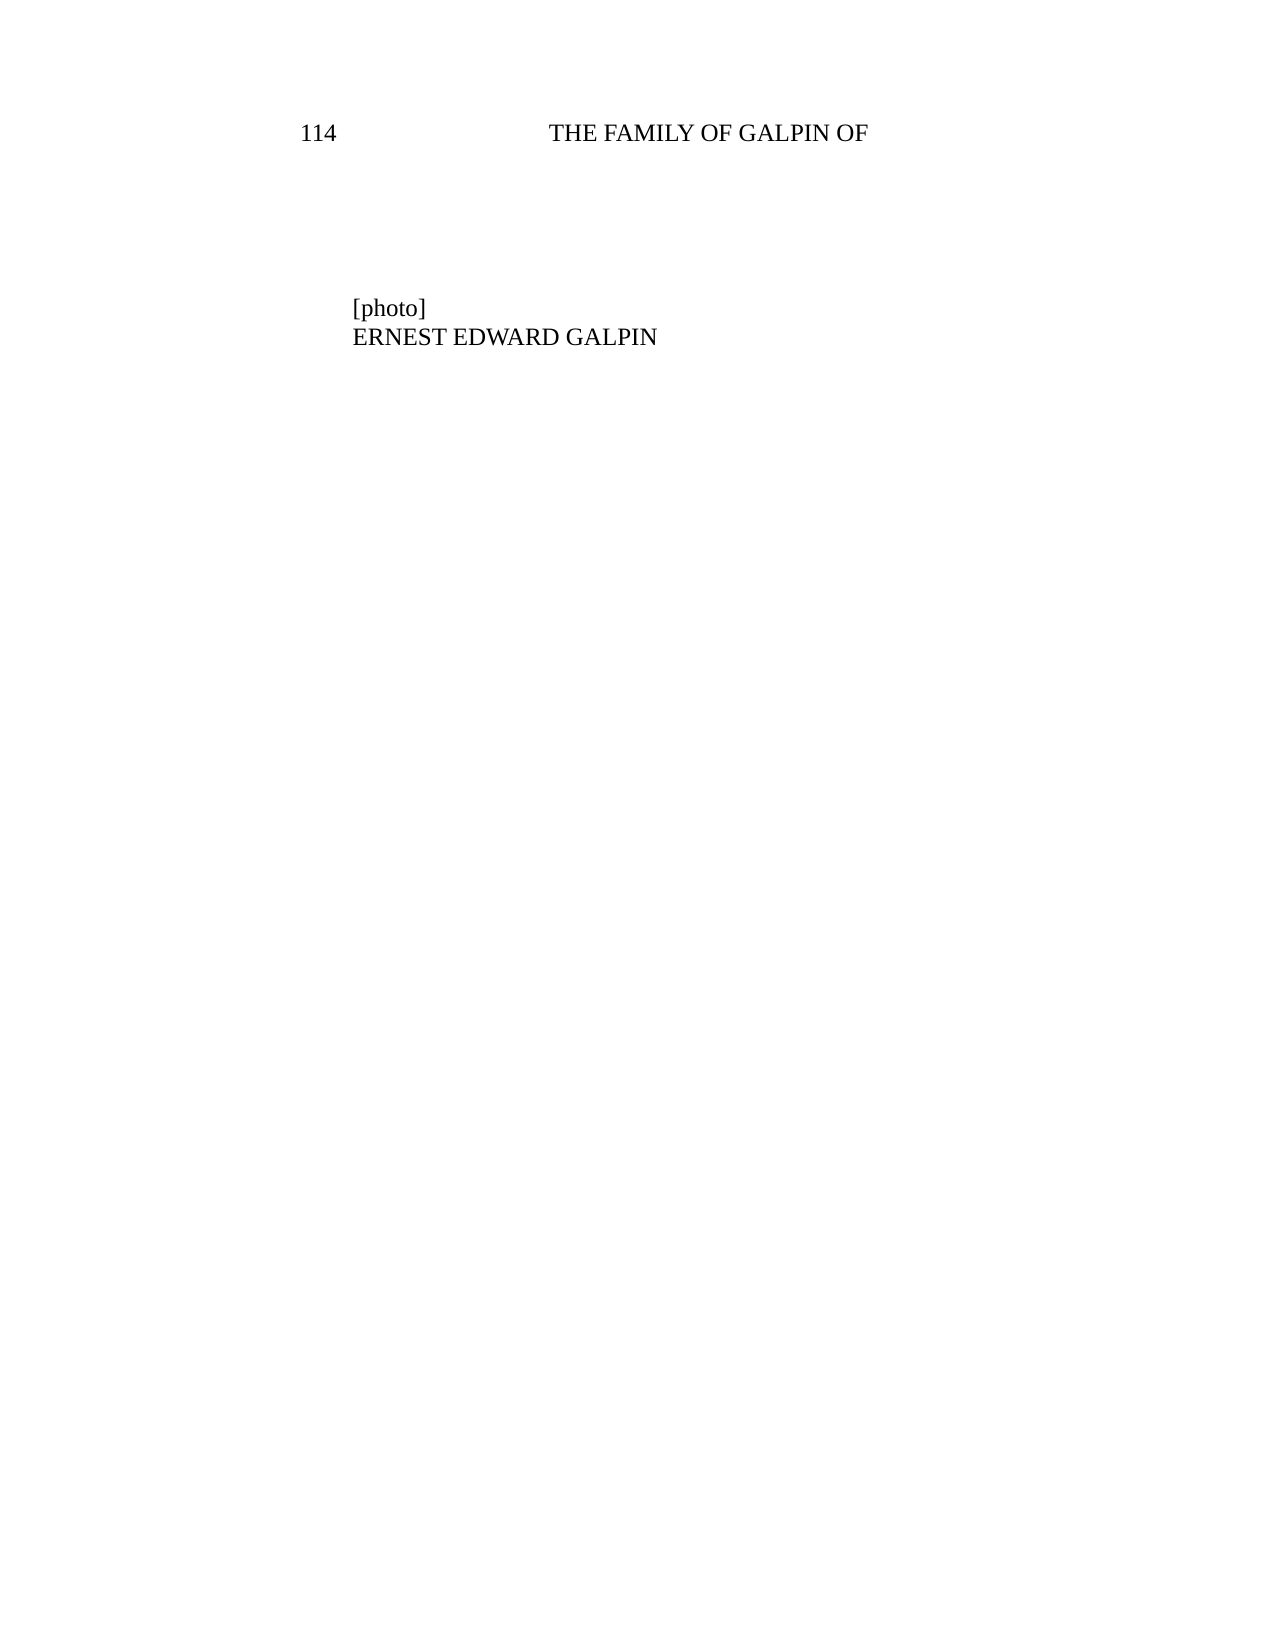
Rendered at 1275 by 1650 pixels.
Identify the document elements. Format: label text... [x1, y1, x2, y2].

text ERNEST EDWARD GALPIN [300, 322, 1125, 351]
text [photo] [300, 293, 1125, 322]
